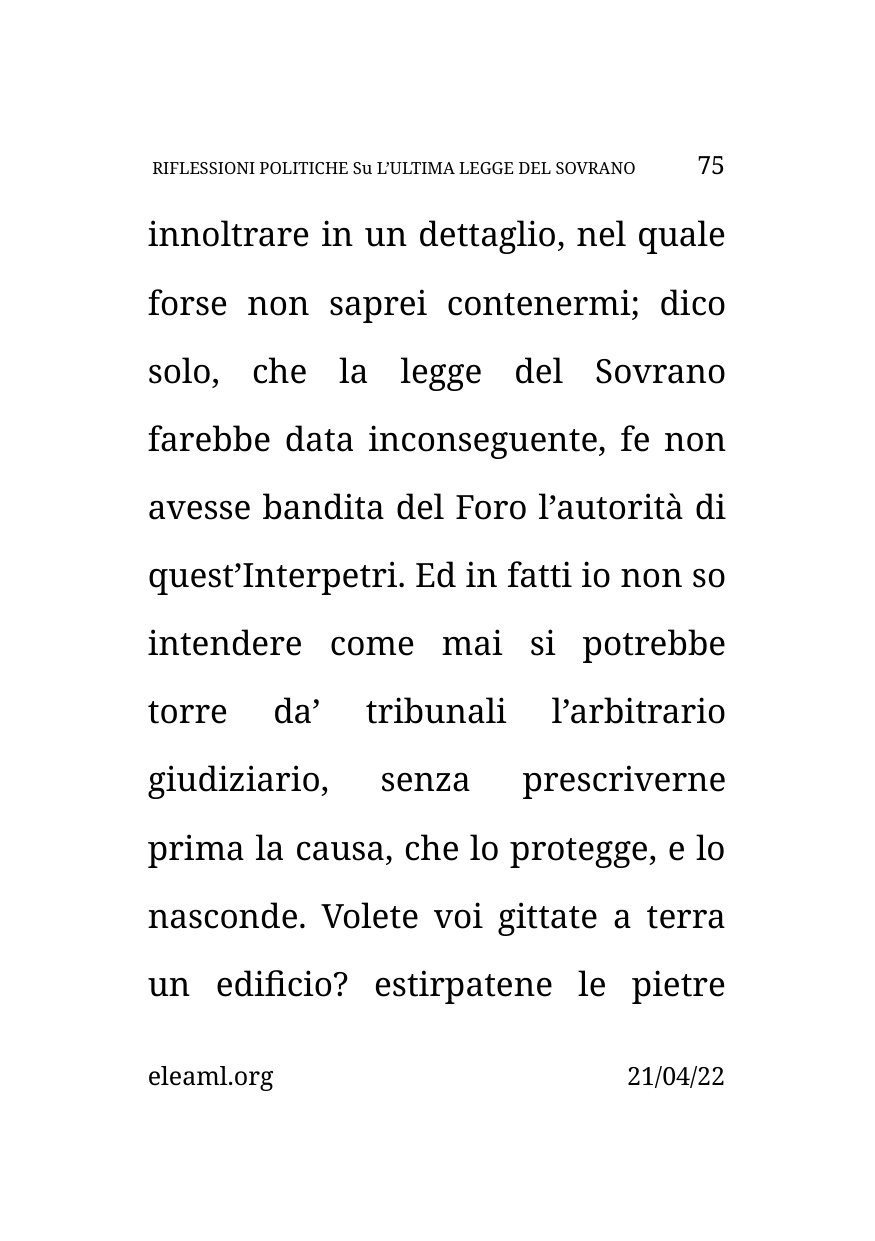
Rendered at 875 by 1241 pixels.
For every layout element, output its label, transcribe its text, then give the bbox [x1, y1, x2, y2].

text innoltrare in un dettaglio, nel quale forse non saprei contenermi; dico solo, che la legge del Sovrano farebbe data inconseguente, fe non avesse bandita del Foro l’autorità di quest’Interpetri. Ed in fatti io non so intendere come mai si potrebbe torre da’ tribunali l’arbitrario giudiziario, senza prescriverne prima la causa, che lo protegge, e lo nasconde. Volete voi gittate a terra un edificio? estirpatene le pietre [148, 211, 726, 1006]
